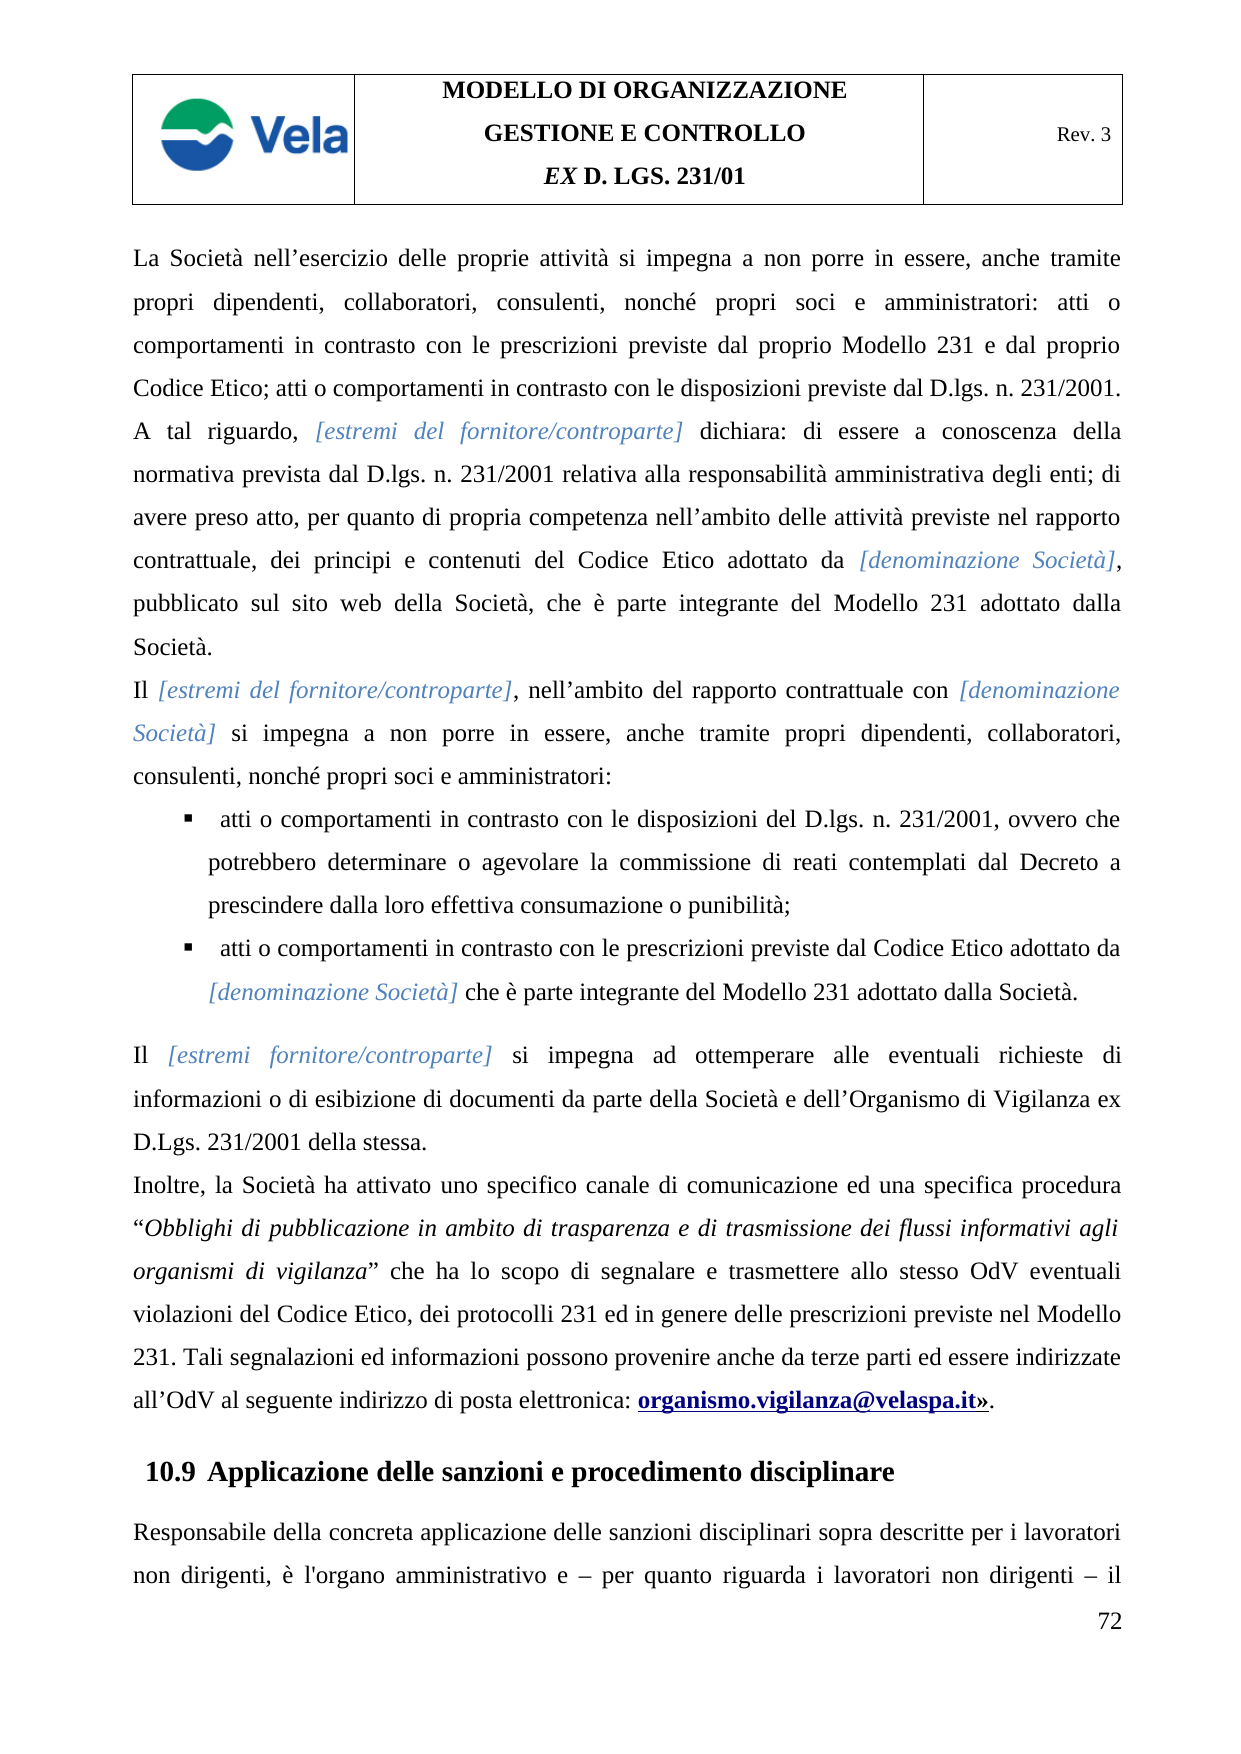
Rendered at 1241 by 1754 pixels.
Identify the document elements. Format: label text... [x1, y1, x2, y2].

list atti o comportamenti in contrasto con le prescrizioni previste dal Codice Etico adottato da [denominazione Società] che è parte integrante del Modello 231 adottato dalla Società. [170, 933, 1122, 1005]
subtitle 10.9 Applicazione delle sanzioni e procedimento disciplinare [133, 1454, 1122, 1487]
list atti o comportamenti in contrasto con le disposizioni del D.lgs. n. 231/2001, ovvero che potrebbero determinare o agevolare la commissione di reati contemplati dal Decreto a prescindere dalla loro effettiva consumazione o punibilità; [170, 804, 1122, 919]
text Il [estremi fornitore/controparte] si impegna ad ottemperare alle eventuali richieste di informazioni o di esibizione di documenti da parte della Società e dell’Organismo di Vigilanza ex D.Lgs. 231/2001 della stessa. [133, 1041, 1122, 1156]
text Responsabile della concreta applicazione delle sanzioni disciplinari sopra descritte per i lavoratori non dirigenti, è l'organo amministrativo e – per quanto riguarda i lavoratori non dirigenti – il [133, 1517, 1122, 1588]
text La Società nell’esercizio delle proprie attività si impegna a non porre in essere, anche tramite propri dipendenti, collaboratori, consulenti, nonché propri soci e amministratori: atti o comportamenti in contrasto con le prescrizioni previste dal proprio Modello 231 e dal proprio Codice Etico; atti o comportamenti in contrasto con le disposizioni previste dal D.lgs. n. 231/2001. [133, 243, 1122, 402]
text A tal riguardo, [estremi del fornitore/controparte] dichiara: di essere a conoscenza della normativa prevista dal D.lgs. n. 231/2001 relativa alla responsabilità amministrativa degli enti; di avere preso atto, per quanto di propria competenza nell’ambito delle attività previste nel rapporto contrattuale, dei principi e contenuti del Codice Etico adottato da [denominazione Società], pubblicato sul sito web della Società, che è parte integrante del Modello 231 adottato dalla Società. [133, 416, 1122, 660]
text Inoltre, la Società ha attivato uno specifico canale di comunicazione ed una specifica procedura “Obblighi di pubblicazione in ambito di trasparenza e di trasmissione dei flussi informativi agli organismi di vigilanza” che ha lo scopo di segnalare e trasmettere allo stesso OdV eventuali violazioni del Codice Etico, dei protocolli 231 ed in genere delle prescrizioni previste nel Modello 231. Tali segnalazioni ed informazioni possono provenire anche da terze parti ed essere indirizzate all’OdV al seguente indirizzo di posta elettronica: organismo.vigilanza@velaspa.it». [133, 1170, 1122, 1414]
text Il [estremi del fornitore/controparte], nell’ambito del rapporto contrattuale con [denominazione Società] si impegna a non porre in essere, anche tramite propri dipendenti, collaboratori, consulenti, nonché propri soci e amministratori: [133, 675, 1122, 790]
